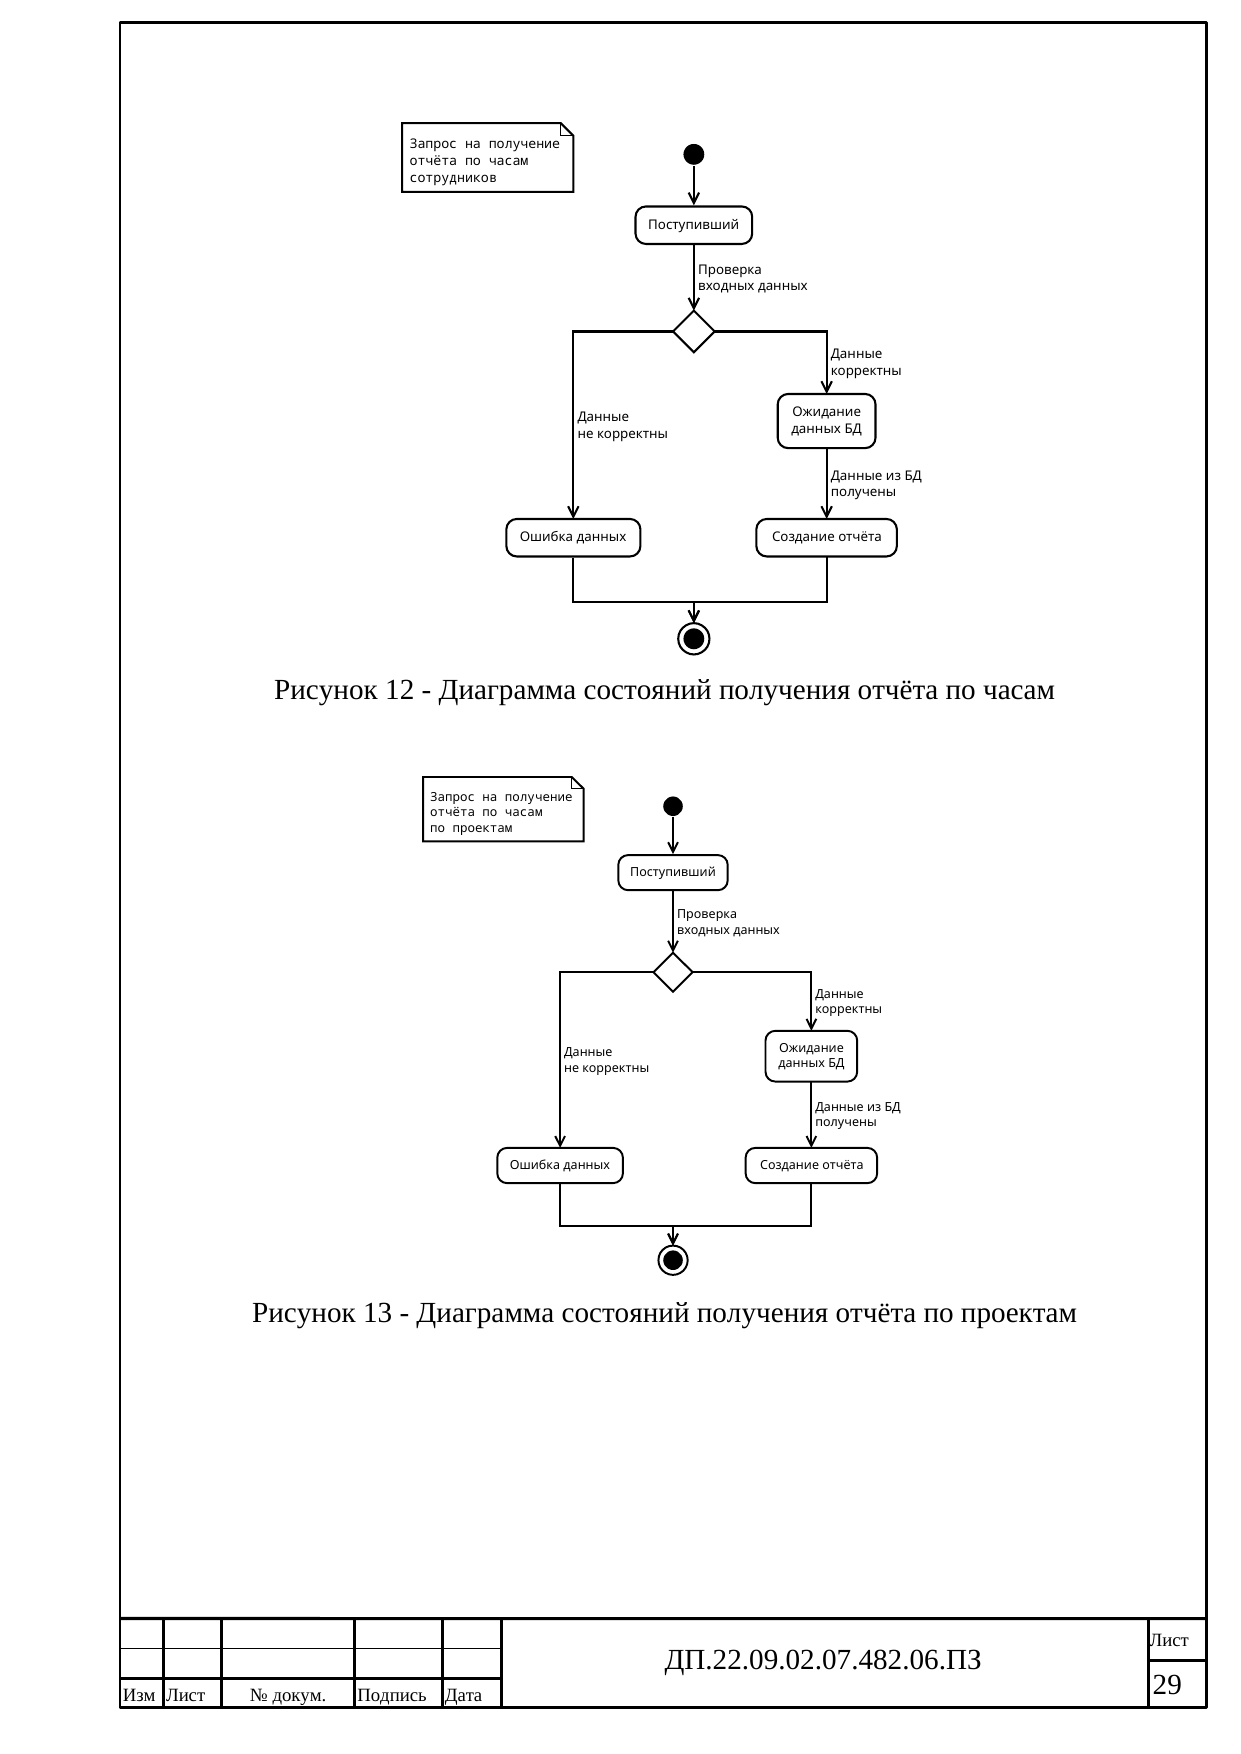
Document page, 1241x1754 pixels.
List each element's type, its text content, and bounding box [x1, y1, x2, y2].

text Рисунок 12 - Диаграмма состояний получения отчёта по часам [177, 672, 1152, 705]
text Рисунок 13 - Диаграмма состояний получения отчёта по проектам [177, 1295, 1152, 1329]
